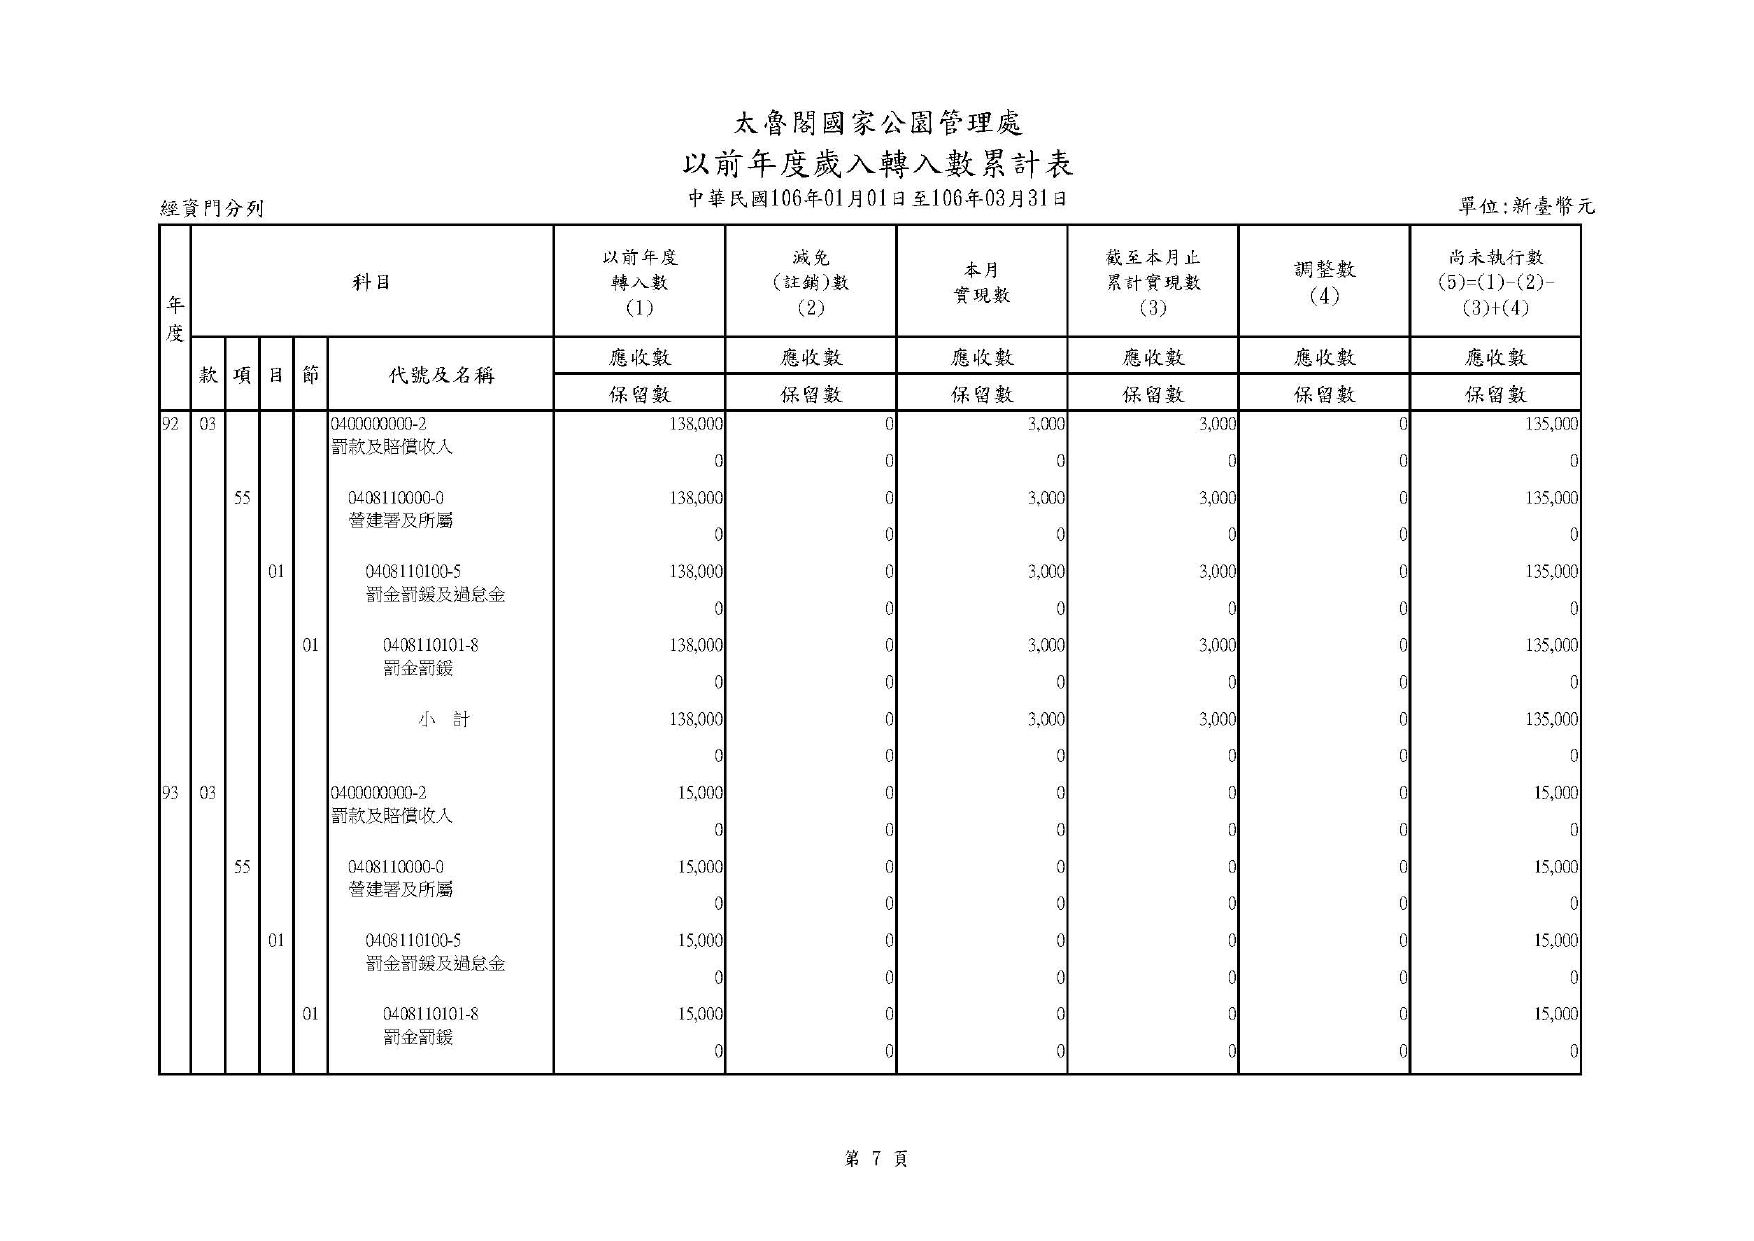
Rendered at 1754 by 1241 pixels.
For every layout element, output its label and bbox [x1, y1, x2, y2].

picture [59, 59, 1695, 1216]
